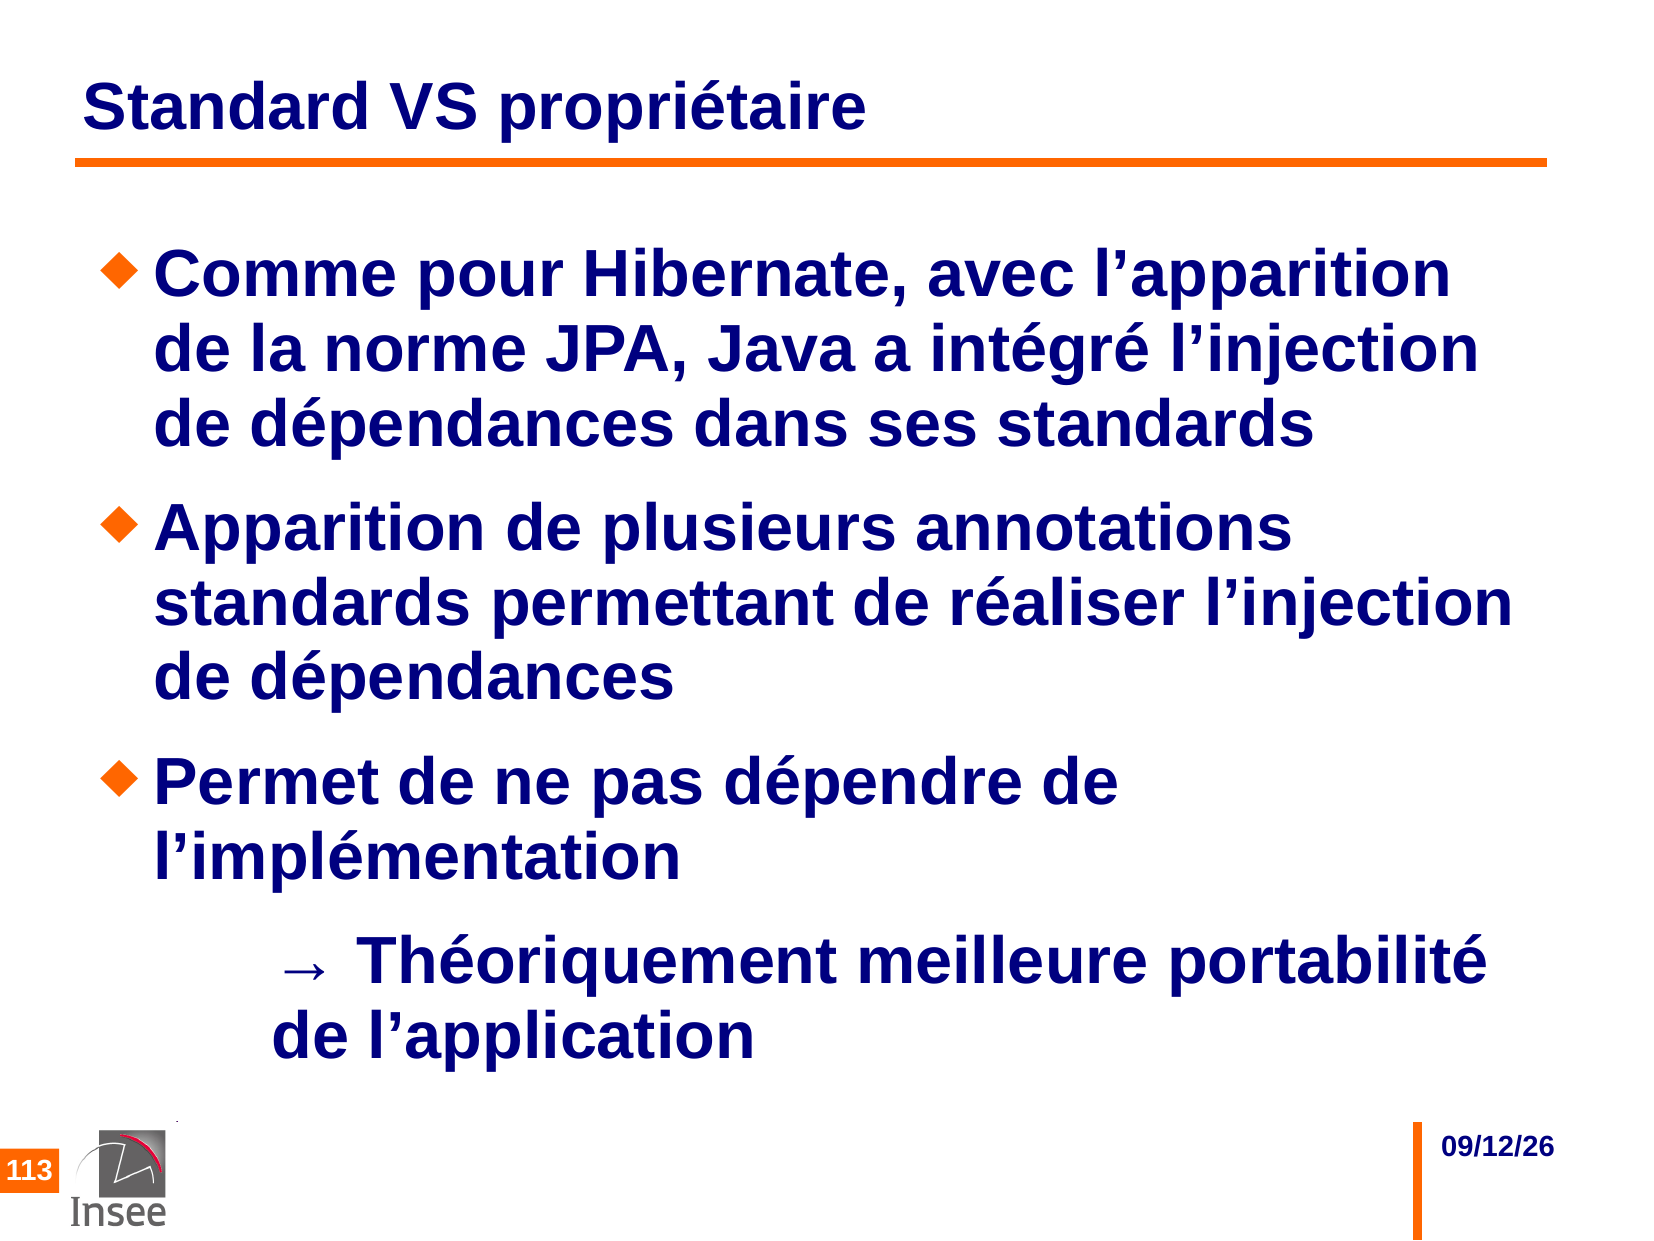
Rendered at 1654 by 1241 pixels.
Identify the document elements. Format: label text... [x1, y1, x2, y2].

title Standard VS propriétaire [82, 49, 1619, 163]
list Comme pour Hibernate, avec l’apparition de la norme JPA, Java a intégré l’injection de dépendances dans ses standards Apparition de plusieurs annotations standards permettant de réaliser l’injection de dépendances Permet de ne pas dépendre de l’implémentation → Théoriquement meilleure portabilité de l’application [82, 236, 1548, 1087]
picture [62, 1121, 178, 1241]
